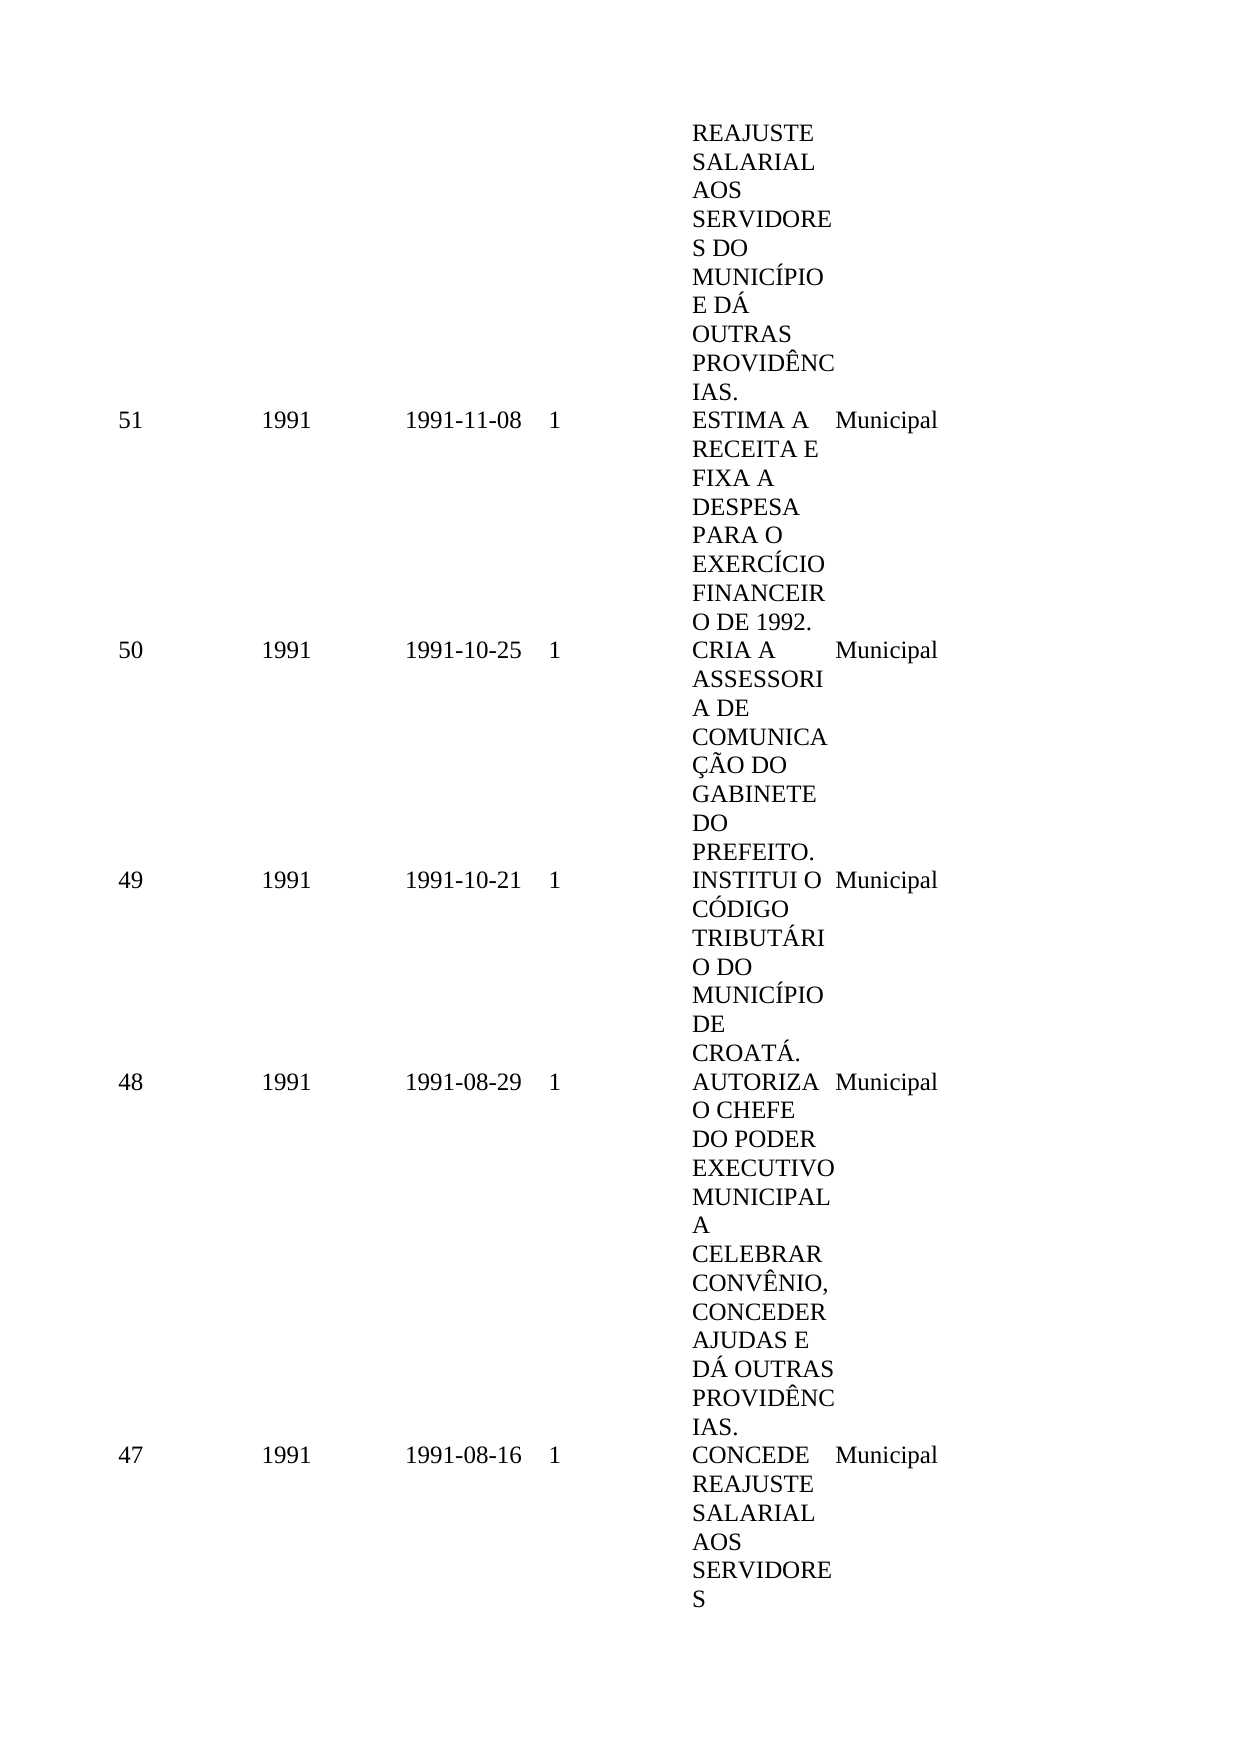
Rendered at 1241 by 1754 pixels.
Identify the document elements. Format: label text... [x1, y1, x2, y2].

table_cell 1 [548, 1441, 692, 1613]
table_cell [261, 118, 405, 406]
table_cell [835, 118, 979, 406]
table_cell 1991 [261, 866, 405, 1067]
table_cell Municipal [835, 1067, 979, 1441]
table_cell CONCEDE REAJUSTE SALARIAL AOS SERVIDORES [692, 1441, 835, 1613]
table_cell CRIA A ASSESSORIA DE COMUNICAÇÃO DO GABINETE DO PREFEITO. [692, 636, 835, 866]
table_cell 50 [118, 636, 261, 866]
table_cell Municipal [835, 866, 979, 1067]
table_cell [548, 118, 692, 406]
table_cell [979, 636, 1122, 866]
table_cell 1991-08-29 [405, 1067, 548, 1441]
table_cell 1 [548, 866, 692, 1067]
table_cell Municipal [835, 1441, 979, 1613]
table_cell 1991-11-08 [405, 406, 548, 636]
table_cell [118, 118, 261, 406]
table_cell 1991 [261, 1441, 405, 1613]
table_cell 1991 [261, 1067, 405, 1441]
table_cell 48 [118, 1067, 261, 1441]
table_cell 1991 [261, 636, 405, 866]
table_cell Municipal [835, 636, 979, 866]
table_cell Municipal [835, 406, 979, 636]
table_cell [979, 1067, 1122, 1441]
table_cell 47 [118, 1441, 261, 1613]
table_cell 1991-10-21 [405, 866, 548, 1067]
table_cell REAJUSTE SALARIAL AOS SERVIDORES DO MUNICÍPIO E DÁ OUTRAS PROVIDÊNCIAS. [692, 118, 835, 406]
table_cell 1991-10-25 [405, 636, 548, 866]
table_cell 1 [548, 406, 692, 636]
table_cell [979, 118, 1122, 406]
table_cell [405, 118, 548, 406]
table_cell INSTITUI O CÓDIGO TRIBUTÁRIO DO MUNICÍPIO DE CROATÁ. [692, 866, 835, 1067]
table_cell 1 [548, 1067, 692, 1441]
table_cell 51 [118, 406, 261, 636]
table_cell 1991-08-16 [405, 1441, 548, 1613]
table_cell AUTORIZA O CHEFE DO PODER EXECUTIVO MUNICIPAL A CELEBRAR CONVÊNIO, CONCEDER AJUDAS E DÁ OUTRAS PROVIDÊNCIAS. [692, 1067, 835, 1441]
table_cell [979, 866, 1122, 1067]
table_cell [979, 406, 1122, 636]
table_cell ESTIMA A RECEITA E FIXA A DESPESA PARA O EXERCÍCIO FINANCEIRO DE 1992. [692, 406, 835, 636]
table_cell 1991 [261, 406, 405, 636]
table_cell [979, 1441, 1122, 1613]
table_cell 49 [118, 866, 261, 1067]
table_cell 1 [548, 636, 692, 866]
